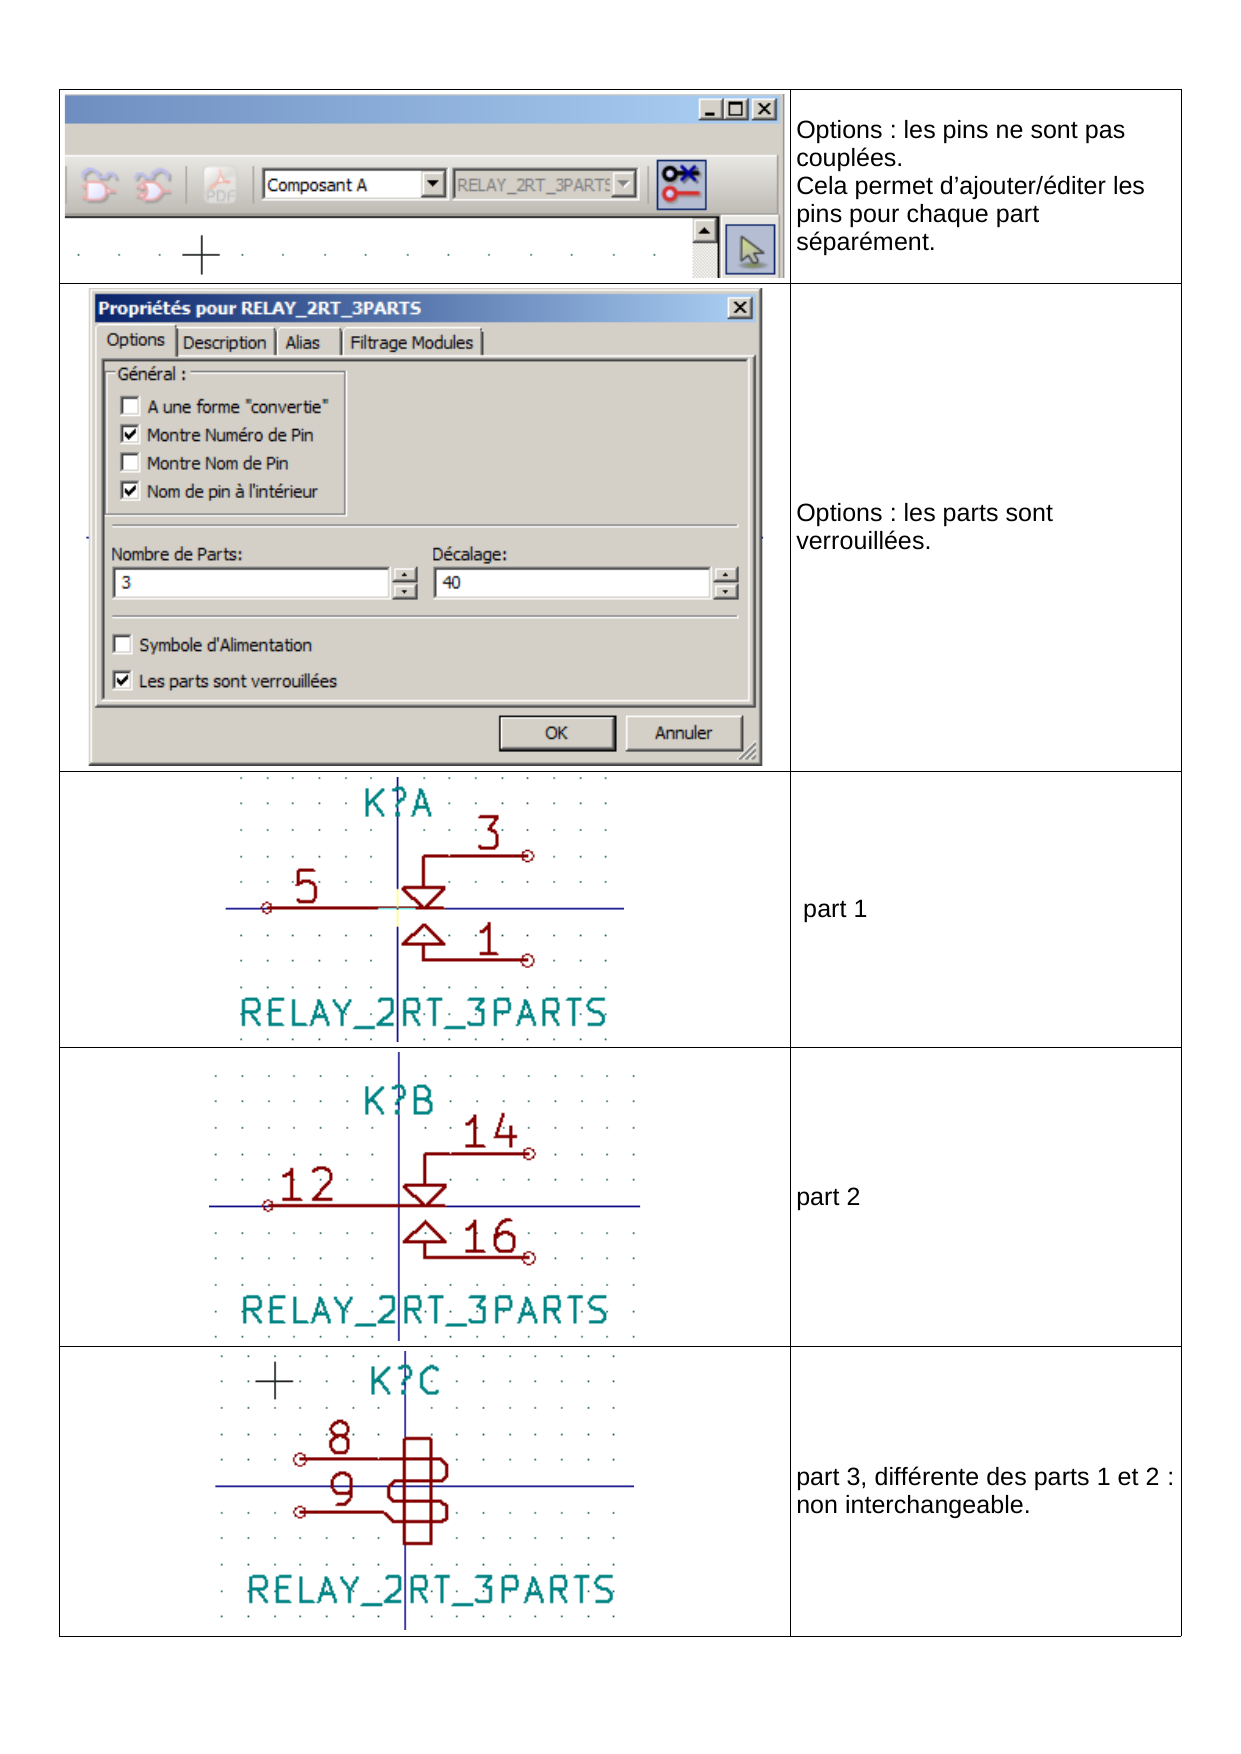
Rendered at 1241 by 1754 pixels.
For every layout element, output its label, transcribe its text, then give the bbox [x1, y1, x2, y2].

picture [215, 1351, 634, 1630]
table_cell part 2 [791, 1048, 1181, 1346]
table_header [60, 90, 790, 283]
table_cell part 3, différente des parts 1 et 2 : non interchangeable. [791, 1347, 1181, 1636]
picture [64, 94, 785, 278]
table_cell [60, 1048, 790, 1346]
picture [225, 777, 624, 1042]
table_cell [60, 772, 790, 1047]
picture [86, 288, 764, 766]
table_header Options : les pins ne sont pas couplées. Cela permet d’ajouter/éditer les pins pour chaque part séparément. [791, 90, 1181, 283]
table_cell [60, 284, 790, 771]
table_cell Options : les parts sont verrouillées. [791, 284, 1181, 771]
table_cell [60, 1347, 790, 1636]
table_cell part 1 [791, 772, 1181, 1047]
picture [209, 1052, 641, 1341]
